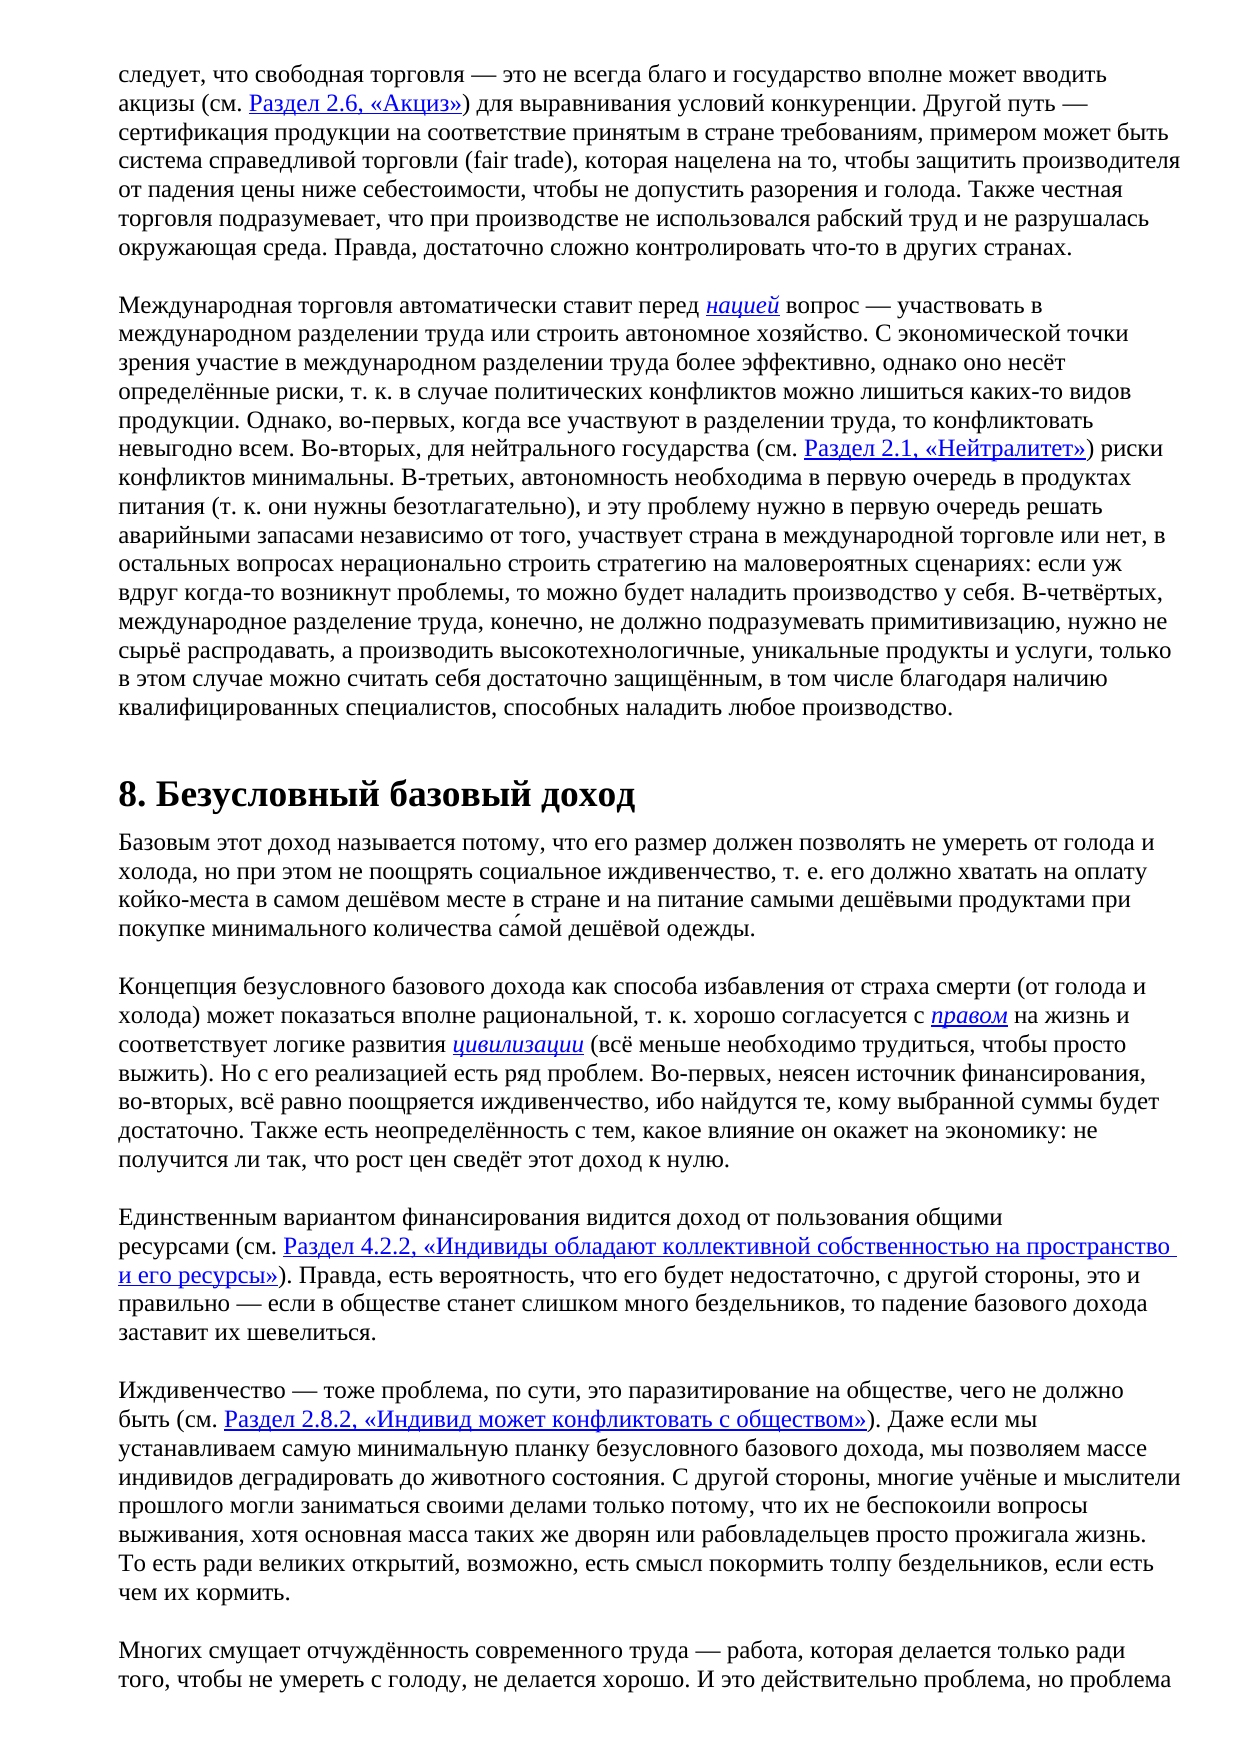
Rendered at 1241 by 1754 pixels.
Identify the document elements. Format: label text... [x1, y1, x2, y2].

subtitle 8. Безусловный базовый доход [118, 771, 1181, 814]
text следует, что свободная торговля — это не всегда благо и государство вполне может вводить акцизы (см. Раздел 2.6, «Акциз») для выравнивания условий конкуренции. Другой путь — сертификация продукции на соответствие принятым в стране требованиям, примером может быть система справедливой торговли (fair trade), которая нацелена на то, чтобы защитить производителя от падения цены ниже себестоимости, чтобы не допустить разорения и голода. Также честная торговля подразумевает, что при производстве не использовался рабский труд и не разрушалась окружающая среда. Правда, достаточно сложно контролировать что-то в других странах. [118, 59, 1181, 260]
text Концепция безусловного базового дохода как способа избавления от страха смерти (от голода и холода) может показаться вполне рациональной, т. к. хорошо согласуется с правом на жизнь и соответствует логике развития цивилизации (всё меньше необходимо трудиться, чтобы просто выжить). Но с его реализацией есть ряд проблем. Во-первых, неясен источник финансирования, во-вторых, всё равно поощряется иждивенчество, ибо найдутся те, кому выбранной суммы будет достаточно. Также есть неопределённость с тем, какое влияние он окажет на экономику: не получится ли так, что рост цен сведёт этот доход к нулю. [118, 971, 1181, 1173]
text Международная торговля автоматически ставит перед нацией вопрос — участвовать в международном разделении труда или строить автономное хозяйство. С экономической точки зрения участие в международном разделении труда более эффективно, однако оно несёт определённые риски, т. к. в случае политических конфликтов можно лишиться каких-то видов продукции. Однако, во-первых, когда все участвуют в разделении труда, то конфликтовать невыгодно всем. Во-вторых, для нейтрального государства (см. Раздел 2.1, «Нейтралитет») риски конфликтов минимальны. В-третьих, автономность необходима в первую очередь в продуктах питания (т. к. они нужны безотлагательно), и эту проблему нужно в первую очередь решать аварийными запасами независимо от того, участвует страна в международной торговле или нет, в остальных вопросах нерационально строить стратегию на маловероятных сценариях: если уж вдруг когда-то возникнут проблемы, то можно будет наладить производство у себя. В-четвёртых, международное разделение труда, конечно, не должно подразумевать примитивизацию, нужно не сырьё распродавать, а производить высокотехнологичные, уникальные продукты и услуги, только в этом случае можно считать себя достаточно защищённым, в том числе благодаря наличию квалифицированных специалистов, способных наладить любое производство. [118, 290, 1181, 721]
text Иждивенчество — тоже проблема, по сути, это паразитирование на обществе, чего не должно быть (см. Раздел 2.8.2, «Индивид может конфликтовать с обществом»). Даже если мы устанавливаем самую минимальную планку безусловного базового дохода, мы позволяем массе индивидов деградировать до животного состояния. С другой стороны, многие учёные и мыслители прошлого могли заниматься своими делами только потому, что их не беспокоили вопросы выживания, хотя основная масса таких же дворян или рабовладельцев просто прожигала жизнь. То есть ради великих открытий, возможно, есть смысл покормить толпу бездельников, если есть чем их кормить. [118, 1375, 1181, 1605]
text Многих смущает отчуждённость современного труда — работа, которая делается только ради того, чтобы не умереть с голоду, не делается хорошо. И это действительно проблема, но проблема [118, 1635, 1181, 1692]
text Единственным вариантом финансирования видится доход от пользования общими ресурсами (см. Раздел 4.2.2, «Индивиды обладают коллективной собственностью на пространство и его ресурсы»). Правда, есть вероятность, что его будет недостаточно, с другой стороны, это и правильно — если в обществе станет слишком много бездельников, то падение базового дохода заставит их шевелиться. [118, 1202, 1181, 1346]
text Базовым этот доход называется потому, что его размер должен позволять не умереть от голода и холода, но при этом не поощрять социальное иждивенчество, т. е. его должно хватать на оплату койко-места в самом дешёвом месте в стране и на питание самыми дешёвыми продуктами при покупке минимального количества са́мой дешёвой одежды. [118, 827, 1181, 942]
